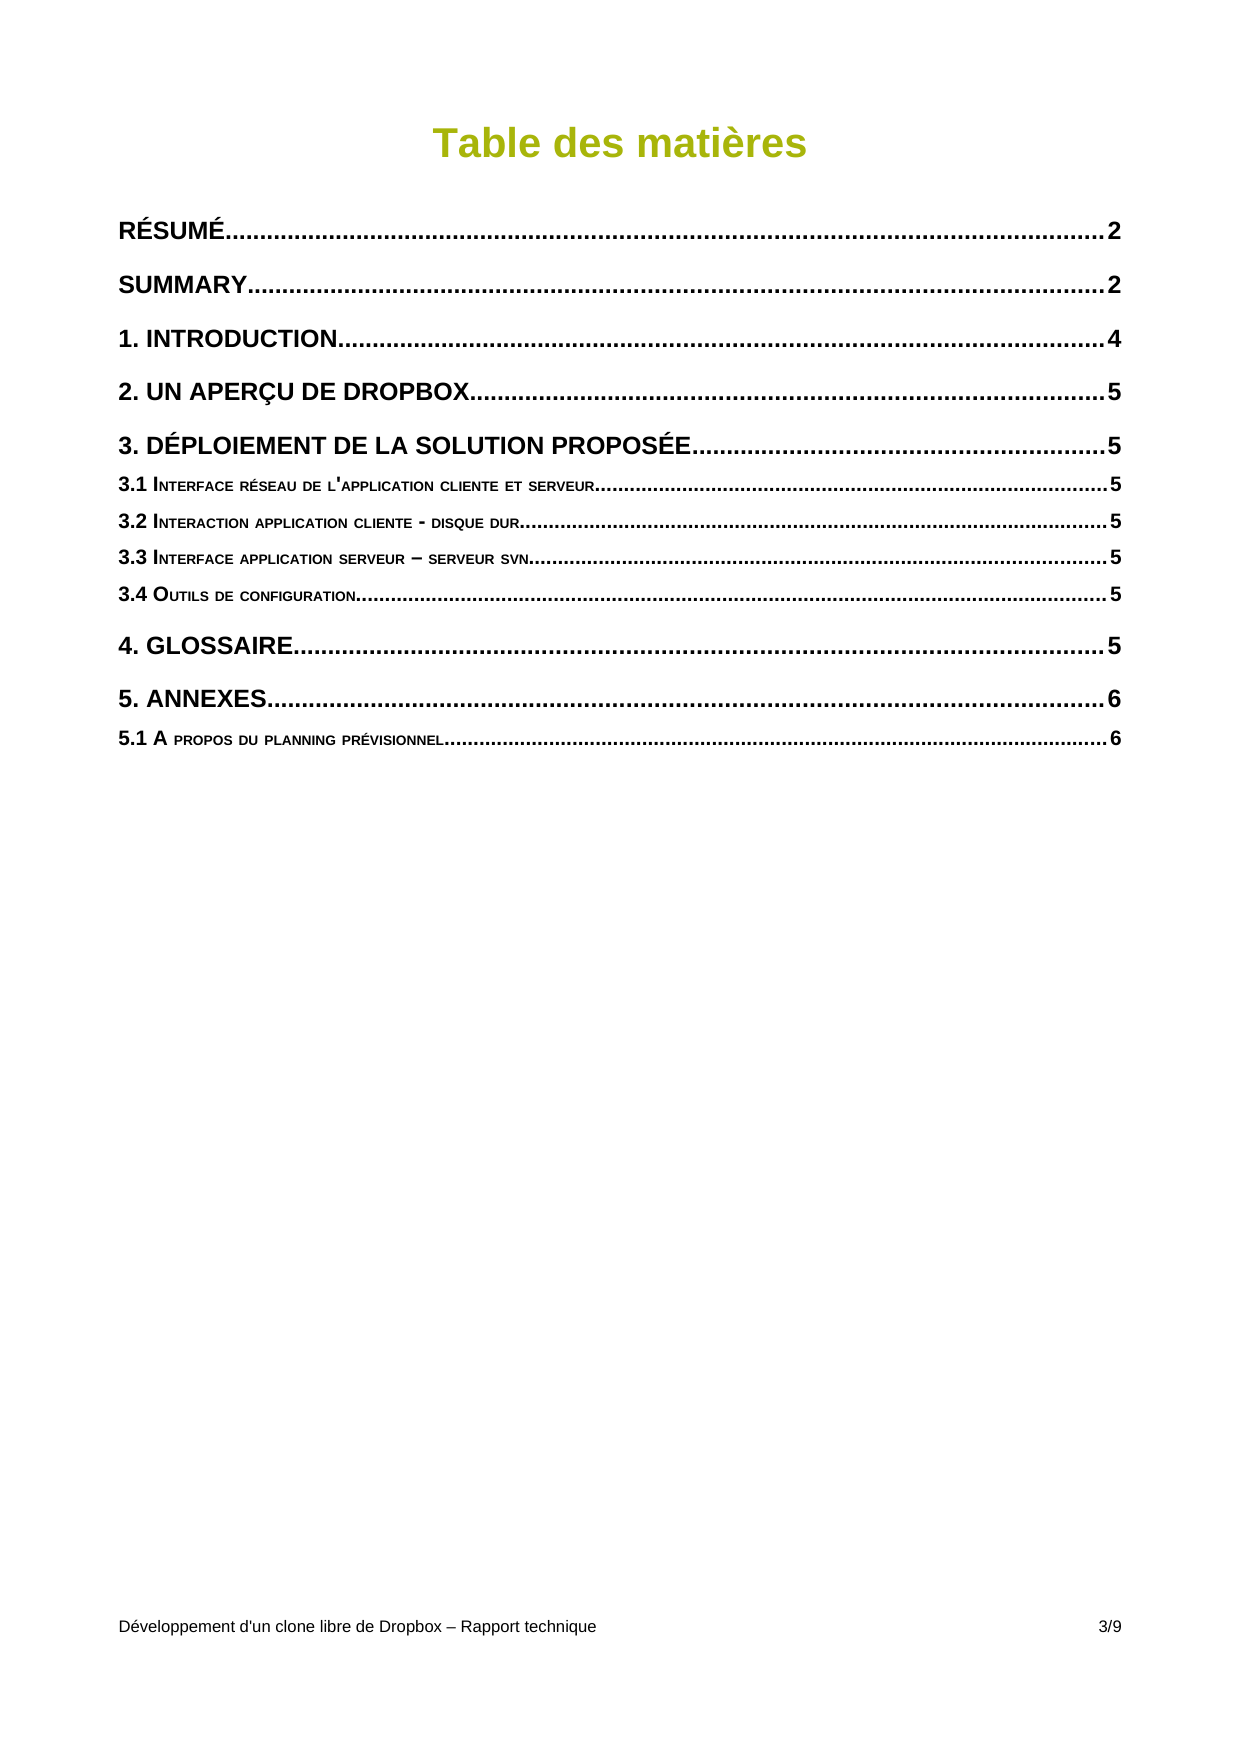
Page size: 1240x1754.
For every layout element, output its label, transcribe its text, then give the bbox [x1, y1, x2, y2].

text 3.1 Interface réseau de l'application cliente et serveur 5 [118, 472, 1121, 496]
text 5.1 A propos du planning prévisionnel 6 [118, 726, 1121, 749]
text 1. Introduction 4 [118, 323, 1121, 352]
text Summary 2 [118, 270, 1121, 298]
text 2. Un aperçu de dropbox 5 [118, 377, 1121, 406]
text 3.2 Interaction application cliente - disque dur 5 [118, 509, 1121, 533]
text Résumé 2 [118, 216, 1121, 245]
text 3. Déploiement de la solution proposée 5 [118, 431, 1121, 460]
text 3.3 Interface application serveur – serveur svn 5 [118, 545, 1121, 569]
subtitle Table des matières [118, 118, 1121, 166]
text 3.4 Outils de configuration 5 [118, 582, 1121, 606]
text 4. Glossaire 5 [118, 631, 1121, 659]
text 5. Annexes 6 [118, 684, 1121, 713]
